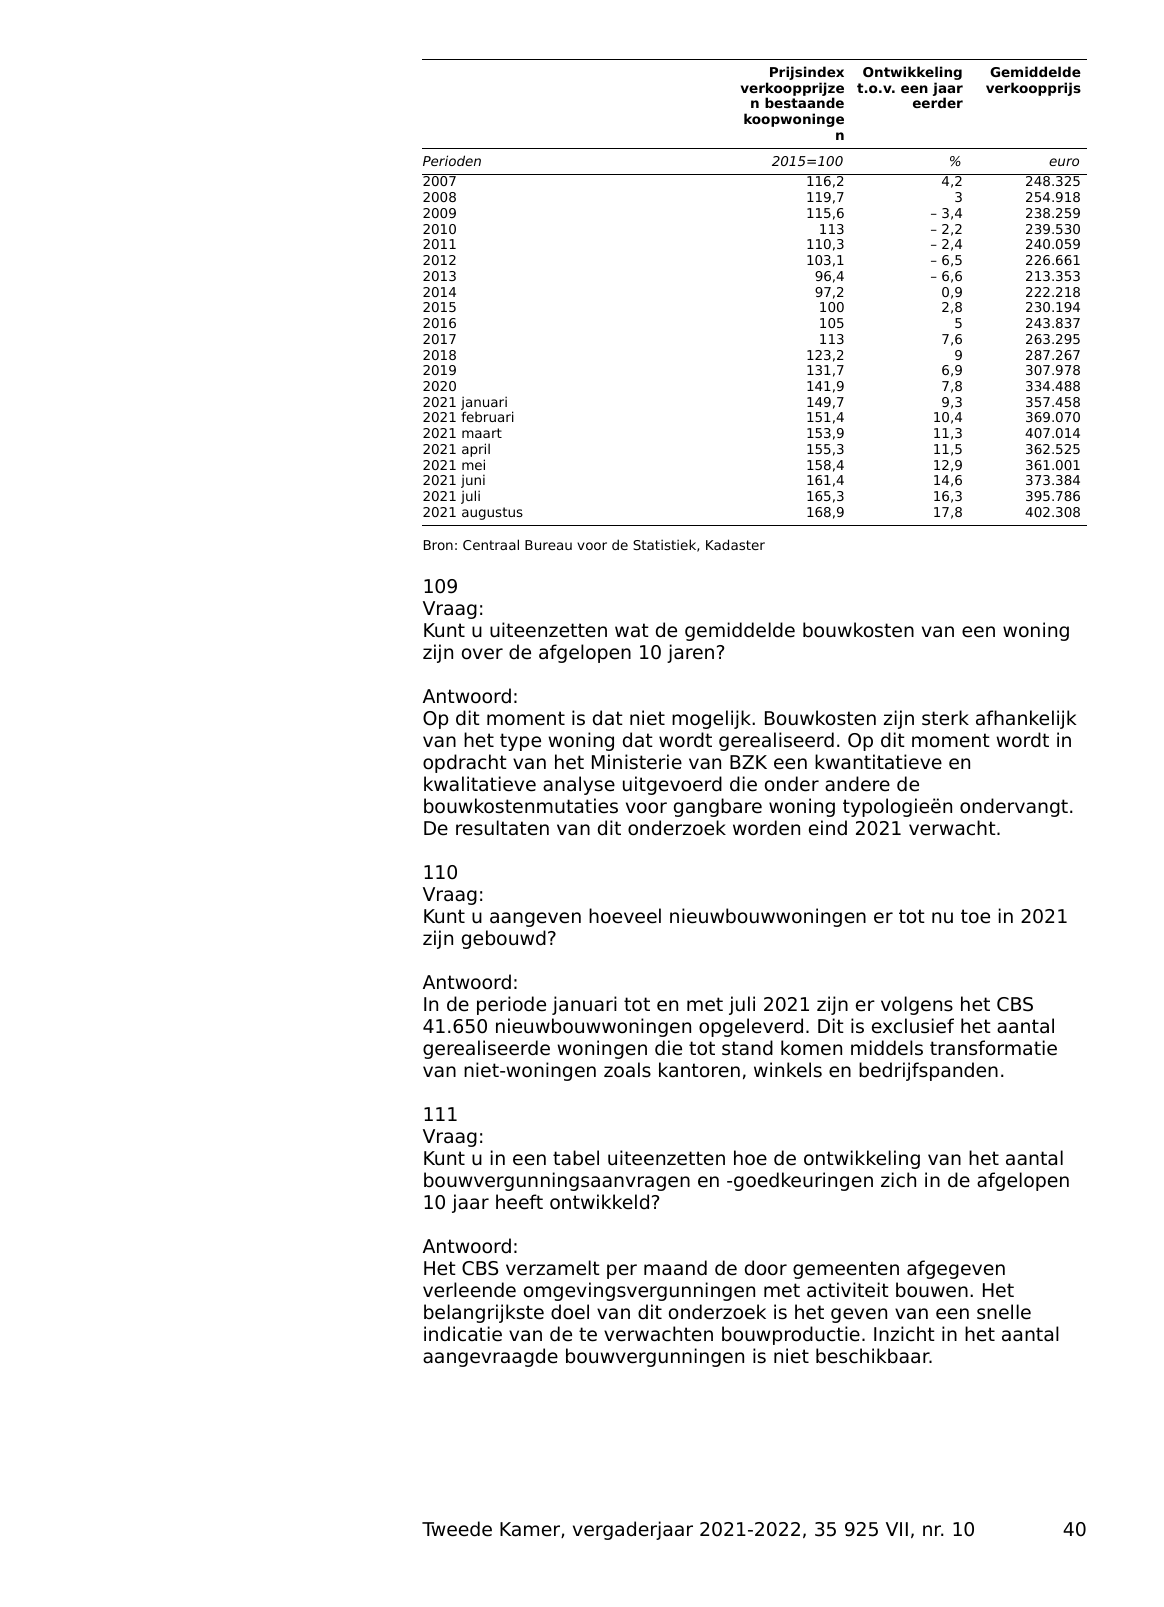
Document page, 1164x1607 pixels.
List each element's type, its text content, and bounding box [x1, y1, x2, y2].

text Antwoord: [422, 1236, 1087, 1258]
table_cell 226.661 [969, 253, 1087, 269]
table_cell 2021 juni [422, 473, 732, 489]
table_cell 2021 mei [422, 458, 732, 473]
text 110 [422, 862, 1087, 884]
table_cell 2021 februari [422, 410, 732, 426]
table_cell 115,6 [732, 206, 850, 221]
text Vraag: [422, 598, 1087, 620]
table_cell 100 [732, 300, 850, 316]
table_cell 2009 [422, 206, 732, 221]
table_header Gemiddelde verkoopprijs [969, 60, 1087, 148]
table_cell 213.353 [969, 269, 1087, 284]
table_cell 334.488 [969, 379, 1087, 394]
table_cell 10,4 [850, 410, 968, 426]
table_cell 9,3 [850, 395, 968, 410]
table_cell 2021 maart [422, 426, 732, 442]
table_cell 141,9 [732, 379, 850, 394]
table_cell 5 [850, 316, 968, 332]
table_cell 240.059 [969, 237, 1087, 253]
table_cell 243.837 [969, 316, 1087, 332]
table_cell 263.295 [969, 332, 1087, 347]
table_cell 11,5 [850, 442, 968, 457]
table_header [422, 60, 732, 148]
table_cell 12,9 [850, 458, 968, 473]
table_cell Perioden [422, 149, 732, 174]
text Kunt u aangeven hoeveel nieuwbouwwoningen er tot nu toe in 2021 zijn gebouwd? [422, 906, 1087, 950]
text Antwoord: [422, 686, 1087, 708]
table_cell 16,3 [850, 489, 968, 504]
table_cell 165,3 [732, 489, 850, 504]
table_cell 153,9 [732, 426, 850, 442]
text In de periode januari tot en met juli 2021 zijn er volgens het CBS 41.650 nieuwbouwwoningen opgeleverd. Dit is exclusief het aantal gerealiseerde woningen die tot stand komen middels transformatie van niet-woningen zoals kantoren, winkels en bedrijfspanden. [422, 994, 1087, 1082]
table_cell 119,7 [732, 190, 850, 206]
table_cell 113 [732, 332, 850, 347]
table_cell 222.218 [969, 284, 1087, 300]
text Kunt u uiteenzetten wat de gemiddelde bouwkosten van een woning zijn over de afgelopen 10 jaren? [422, 620, 1087, 664]
table_cell 2015 [422, 300, 732, 316]
table_cell % [850, 149, 968, 174]
table_cell 248.325 [969, 175, 1087, 190]
table_cell 11,3 [850, 426, 968, 442]
table_cell 17,8 [850, 505, 968, 525]
table_cell 407.014 [969, 426, 1087, 442]
table_cell 2018 [422, 347, 732, 363]
table_cell 116,2 [732, 175, 850, 190]
table_cell 287.267 [969, 347, 1087, 363]
table_cell 158,4 [732, 458, 850, 473]
table_cell 96,4 [732, 269, 850, 284]
table_cell – 6,5 [850, 253, 968, 269]
table_cell 103,1 [732, 253, 850, 269]
text Het CBS verzamelt per maand de door gemeenten afgegeven verleende omgevingsvergunningen met activiteit bouwen. Het belangrijkste doel van dit onderzoek is het geven van een snelle indicatie van de te verwachten bouwproductie. Inzicht in het aantal aangevraagde bouwvergunningen is niet beschikbaar. [422, 1258, 1087, 1368]
table_cell 3 [850, 190, 968, 206]
table_cell 2008 [422, 190, 732, 206]
table_cell 2021 april [422, 442, 732, 457]
table_cell 0,9 [850, 284, 968, 300]
table_header Prijsindex verkoopprijzen bestaande koopwoningen [732, 60, 850, 148]
table_cell 155,3 [732, 442, 850, 457]
table_cell 402.308 [969, 505, 1087, 525]
table_cell – 2,2 [850, 221, 968, 237]
table_cell 254.918 [969, 190, 1087, 206]
table_cell 2011 [422, 237, 732, 253]
table_cell 6,9 [850, 363, 968, 379]
table_cell 2015=100 [732, 149, 850, 174]
table_cell euro [969, 149, 1087, 174]
table_cell 168,9 [732, 505, 850, 525]
table_cell – 6,6 [850, 269, 968, 284]
table_cell 7,6 [850, 332, 968, 347]
text Kunt u in een tabel uiteenzetten hoe de ontwikkeling van het aantal bouwvergunningsaanvragen en -goedkeuringen zich in de afgelopen 10 jaar heeft ontwikkeld? [422, 1148, 1087, 1214]
table_cell 361.001 [969, 458, 1087, 473]
text Antwoord: [422, 972, 1087, 994]
table_cell 2012 [422, 253, 732, 269]
table_cell 2014 [422, 284, 732, 300]
table_cell 238.259 [969, 206, 1087, 221]
text 111 [422, 1104, 1087, 1126]
table_cell 110,3 [732, 237, 850, 253]
table_cell 161,4 [732, 473, 850, 489]
table_cell 105 [732, 316, 850, 332]
table_cell – 3,4 [850, 206, 968, 221]
table_cell 357.458 [969, 395, 1087, 410]
table_cell 373.384 [969, 473, 1087, 489]
table_cell 7,8 [850, 379, 968, 394]
table_cell 307.978 [969, 363, 1087, 379]
table_cell 2021 juli [422, 489, 732, 504]
table_cell 2,8 [850, 300, 968, 316]
table_cell 395.786 [969, 489, 1087, 504]
text 109 [422, 576, 1087, 598]
table_cell 113 [732, 221, 850, 237]
table_cell 239.530 [969, 221, 1087, 237]
table_cell 2007 [422, 175, 732, 190]
table_cell 2017 [422, 332, 732, 347]
table_cell 131,7 [732, 363, 850, 379]
text Op dit moment is dat niet mogelijk. Bouwkosten zijn sterk afhankelijk van het type woning dat wordt gerealiseerd. Op dit moment wordt in opdracht van het Ministerie van BZK een kwantitatieve en kwalitatieve analyse uitgevoerd die onder andere de bouwkostenmutaties voor gangbare woning typologieën ondervangt. De resultaten van dit onderzoek worden eind 2021 verwacht. [422, 708, 1087, 840]
table_cell 4,2 [850, 175, 968, 190]
table_cell – 2,4 [850, 237, 968, 253]
table_cell 2021 augustus [422, 505, 732, 525]
table_cell 230.194 [969, 300, 1087, 316]
table_header Ontwikkeling t.o.v. een jaar eerder [850, 60, 968, 148]
table_cell 2020 [422, 379, 732, 394]
text Vraag: [422, 1126, 1087, 1148]
table_cell 2019 [422, 363, 732, 379]
table_cell 151,4 [732, 410, 850, 426]
table_cell 362.525 [969, 442, 1087, 457]
table_cell 2016 [422, 316, 732, 332]
table_cell 9 [850, 347, 968, 363]
table_cell 123,2 [732, 347, 850, 363]
table_cell 97,2 [732, 284, 850, 300]
table_cell 369.070 [969, 410, 1087, 426]
text Vraag: [422, 884, 1087, 906]
table_cell Bron: Centraal Bureau voor de Statistiek, Kadaster [422, 526, 1087, 553]
table_cell 149,7 [732, 395, 850, 410]
table_cell 2010 [422, 221, 732, 237]
table_cell 2013 [422, 269, 732, 284]
table_cell 2021 januari [422, 395, 732, 410]
table_cell 14,6 [850, 473, 968, 489]
